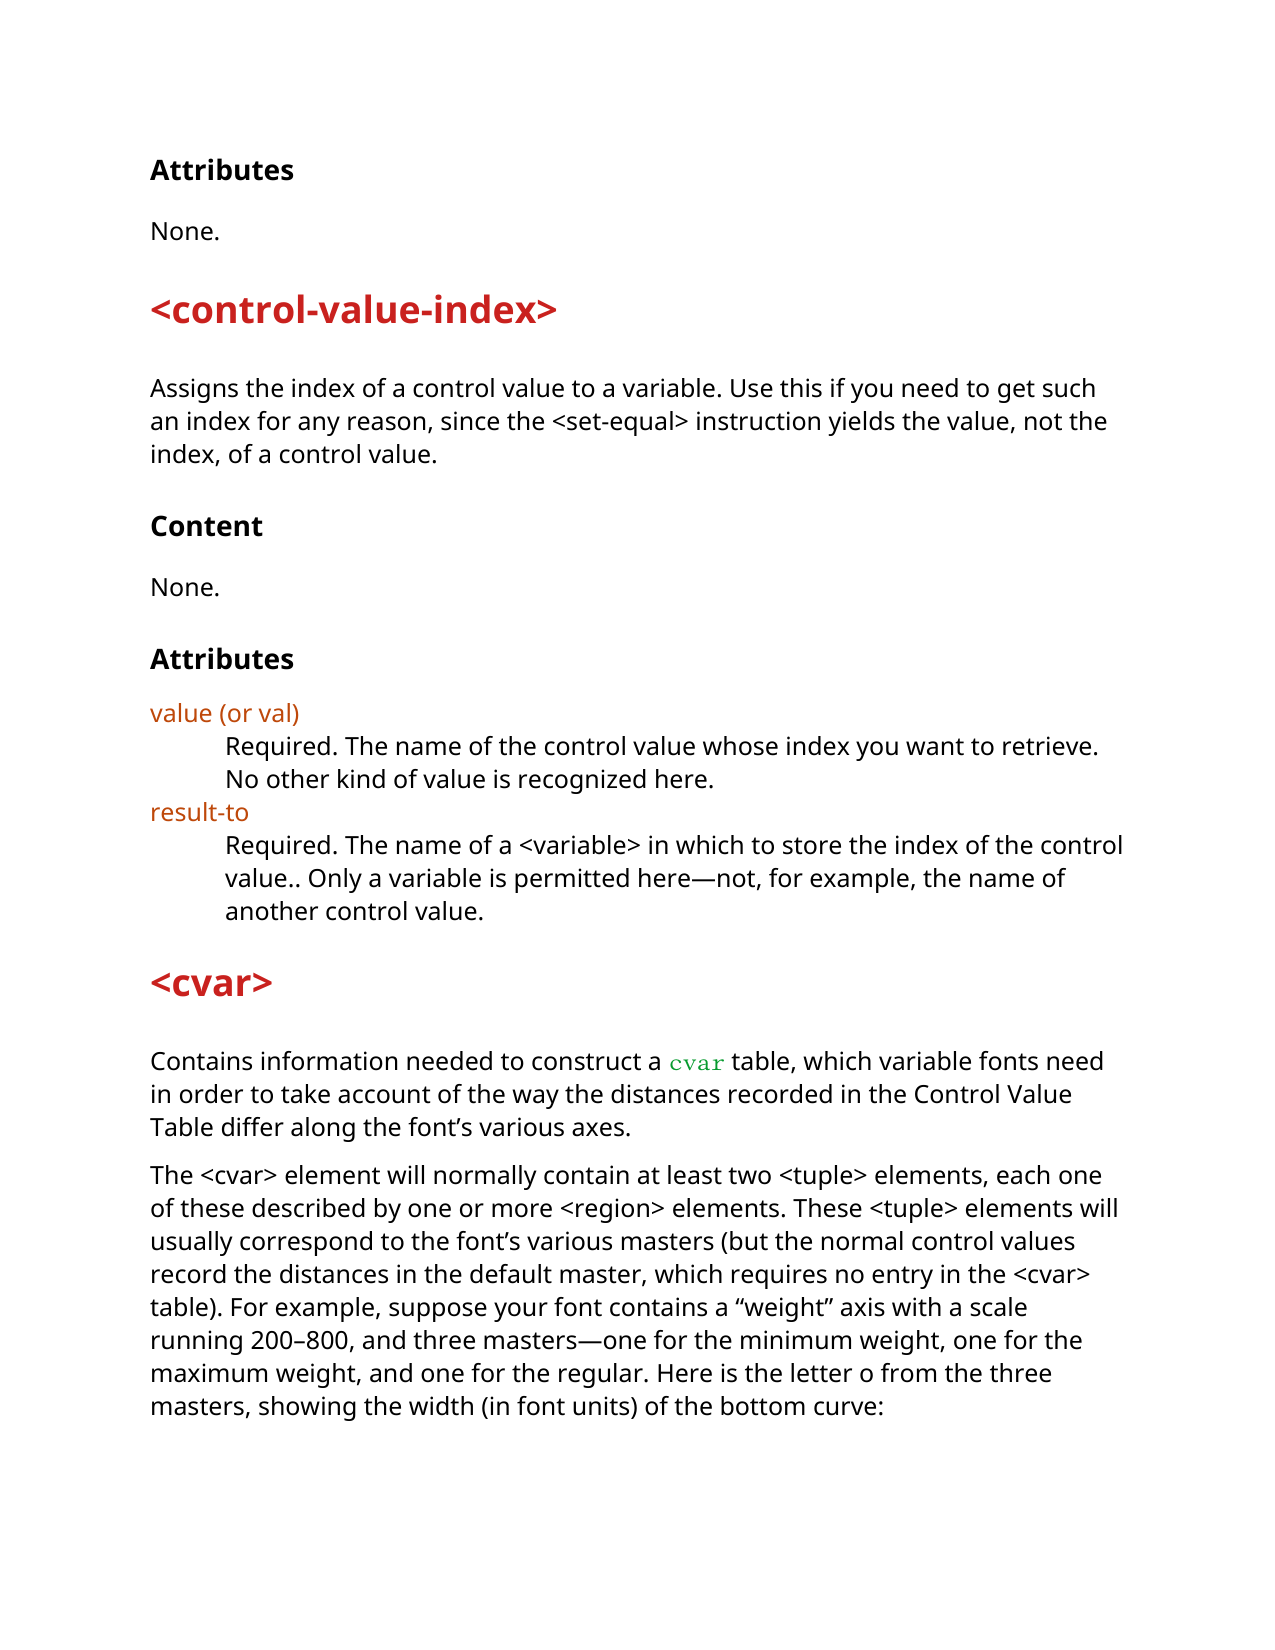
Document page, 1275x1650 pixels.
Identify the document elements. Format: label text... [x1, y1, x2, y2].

text None. [150, 570, 1125, 603]
subtitle <control-value-index> [150, 283, 1125, 334]
text None. [150, 214, 1125, 247]
text Required. The name of the control value whose index you want to retrieve. No other kind of value is recognized here. [225, 729, 1125, 795]
text result-to [150, 795, 1125, 828]
text Assigns the index of a control value to a variable. Use this if you need to get such an index for any reason, since the <set-equal> instruction yields the value, not the index, of a control value. [150, 371, 1125, 470]
subtitle <cvar> [150, 956, 1125, 1007]
text Required. The name of a <variable> in which to store the index of the control value.. Only a variable is permitted here—not, for example, the name of another control value. [225, 828, 1125, 927]
text Contains information needed to construct a cvar table, which variable fonts need in order to take account of the way the distances recorded in the Control Value Table differ along the font’s various axes. [150, 1044, 1125, 1143]
subtitle Attributes [150, 150, 1125, 188]
subtitle Content [150, 506, 1125, 545]
text The <cvar> element will normally contain at least two <tuple> elements, each one of these described by one or more <region> elements. These <tuple> elements will usually correspond to the font’s various masters (but the normal control values record the distances in the default master, which requires no entry in the <cvar> table). For example, suppose your font contains a “weight” axis with a scale running 200–800, and three masters—one for the minimum weight, one for the maximum weight, and one for the regular. Here is the letter o from the three masters, showing the width (in font units) of the bottom curve: [150, 1158, 1125, 1422]
text value (or val) [150, 696, 1125, 729]
subtitle Attributes [150, 639, 1125, 678]
